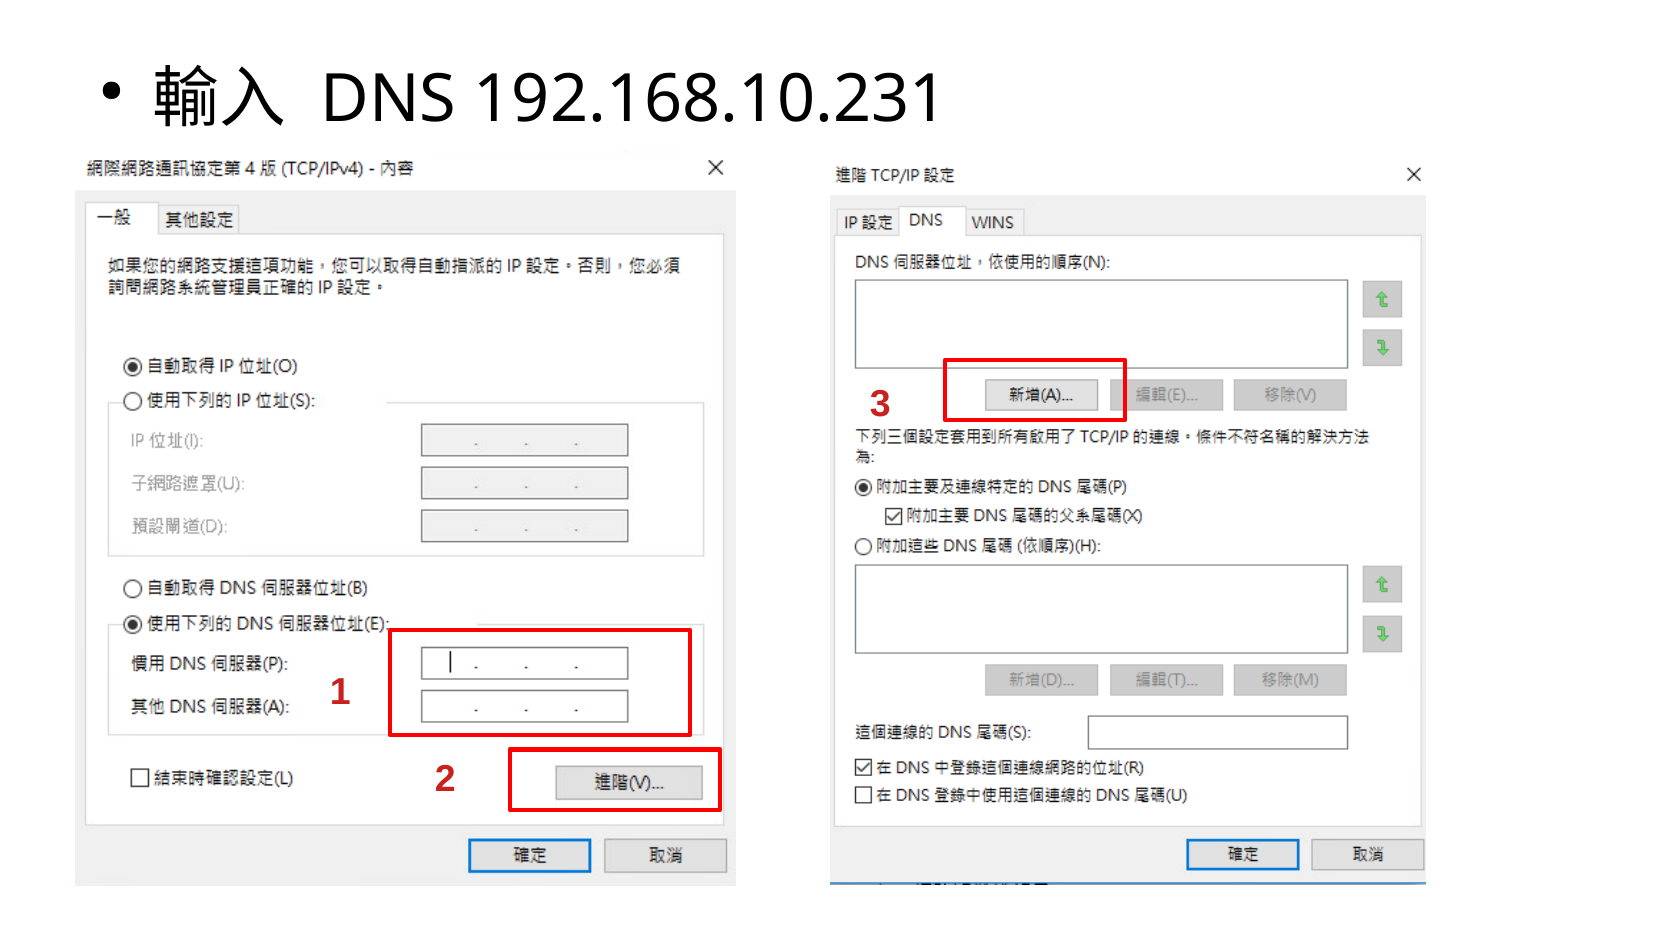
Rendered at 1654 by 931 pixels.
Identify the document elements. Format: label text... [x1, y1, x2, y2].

text_box 1 [315, 663, 376, 721]
picture [75, 149, 736, 886]
text_box 3 [855, 375, 916, 432]
text_box 2 [420, 750, 481, 807]
picture [830, 164, 1426, 886]
title 輸入 DNS 192.168.10.231 [81, 15, 1351, 171]
